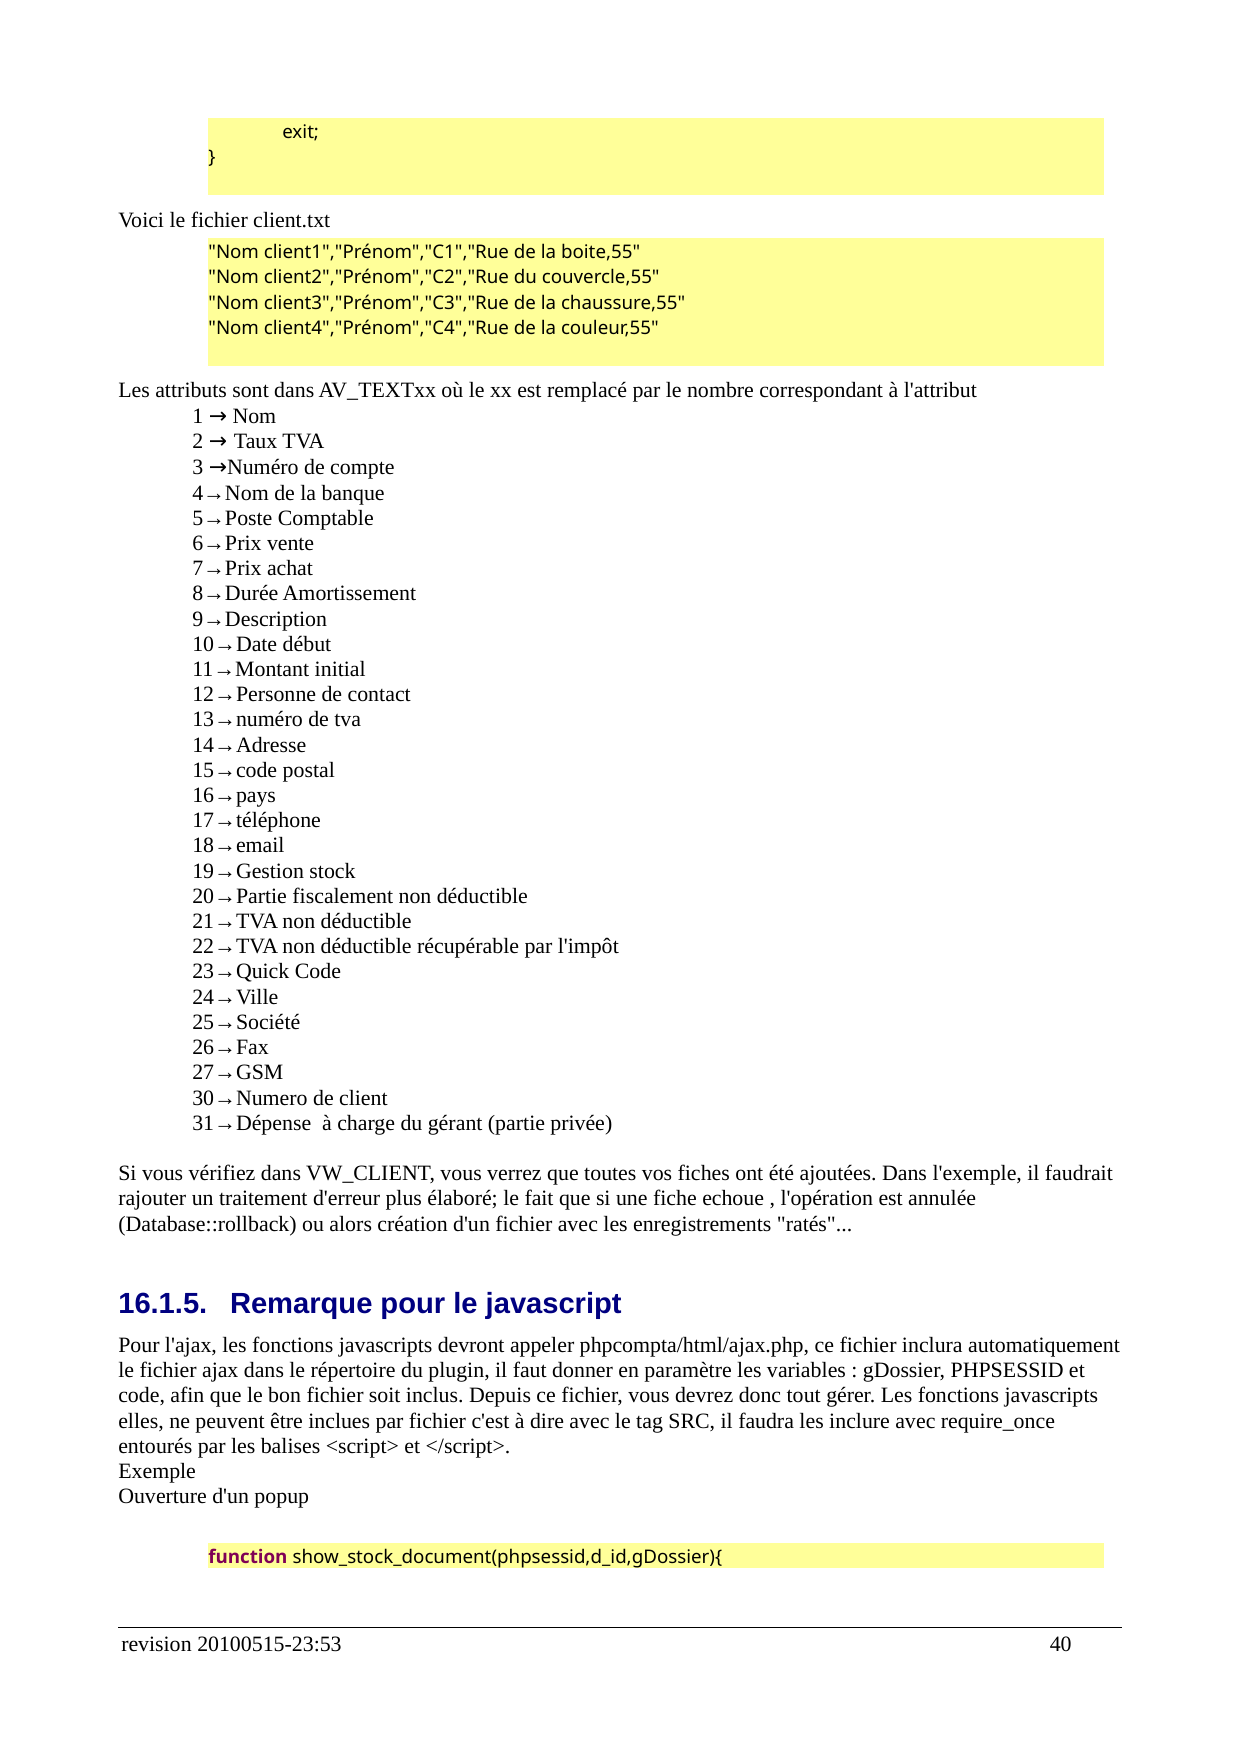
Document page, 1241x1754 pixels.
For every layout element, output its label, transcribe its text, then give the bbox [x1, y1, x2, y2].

text 14→Adresse [192, 732, 1122, 757]
text 24→Ville [192, 984, 1122, 1009]
text Si vous vérifiez dans VW_CLIENT, vous verrez que toutes vos fiches ont été ajoutées. Dans l'exemple, il faudrait rajouter un traitement d'erreur plus élaboré; le fait que si une fiche echoue , l'opération est annulée (Database::rollback) ou alors création d'un fichier avec les enregistrements "ratés"... [118, 1160, 1122, 1236]
text 15→code postal [192, 757, 1122, 782]
text 9→Description [192, 606, 1122, 631]
text 27→GSM [192, 1059, 1122, 1084]
text 22→TVA non déductible récupérable par l'impôt [192, 933, 1122, 958]
text function show_stock_document(phpsessid,d_id,gDossier){ [208, 1543, 1104, 1568]
text Voici le fichier client.txt [118, 207, 1122, 232]
text 4→Nom de la banque [192, 479, 1122, 505]
text 19→Gestion stock [192, 858, 1122, 883]
text 13→numéro de tva [192, 706, 1122, 732]
text Les attributs sont dans AV_TEXTxx où le xx est remplacé par le nombre correspondant à l'attribut [118, 377, 1122, 403]
text 12→Personne de contact [192, 681, 1122, 706]
text 10→Date début [192, 631, 1122, 656]
subtitle Remarque pour le javascript [118, 1286, 1122, 1319]
text 7→Prix achat [192, 555, 1122, 580]
text 3 →Numéro de compte [192, 454, 1122, 479]
text 11→Montant initial [192, 656, 1122, 681]
text Ouverture d'un popup [118, 1483, 1122, 1508]
text 17→téléphone [192, 807, 1122, 832]
text 5→Poste Comptable [192, 505, 1122, 530]
text 6→Prix vente [192, 530, 1122, 555]
text 23→Quick Code [192, 958, 1122, 984]
text exit; } [208, 118, 1104, 195]
text 31→Dépense à charge du gérant (partie privée) [192, 1110, 1122, 1135]
text 30→Numero de client [192, 1084, 1122, 1110]
text Pour l'ajax, les fonctions javascripts devront appeler phpcompta/html/ajax.php, ce fichier inclura automatiquement le fichier ajax dans le répertoire du plugin, il faut donner en paramètre les variables : gDossier, PHPSESSID et code, afin que le bon fichier soit inclus. Depuis ce fichier, vous devrez donc tout gérer. Les fonctions javascripts elles, ne peuvent être inclues par fichier c'est à dire avec le tag SRC, il faudra les inclure avec require_once entourés par les balises <script> et </script>. [118, 1332, 1122, 1458]
text 16→pays [192, 782, 1122, 807]
text 8→Durée Amortissement [192, 580, 1122, 606]
text 21→TVA non déductible [192, 908, 1122, 933]
text 20→Partie fiscalement non déductible [192, 883, 1122, 908]
text "Nom client1","Prénom","C1","Rue de la boite,55" "Nom client2","Prénom","C2","Rue du couvercle,55" "Nom client3","Prénom","C3","Rue de la chaussure,55" "Nom client4","Prénom","C4","Rue de la couleur,55" [208, 238, 1104, 366]
text 25→Société [192, 1009, 1122, 1034]
text 2 → Taux TVA [192, 428, 1122, 454]
text Exemple [118, 1458, 1122, 1483]
text 1 → Nom [192, 403, 1122, 428]
text 18→email [192, 832, 1122, 858]
text 26→Fax [192, 1034, 1122, 1059]
